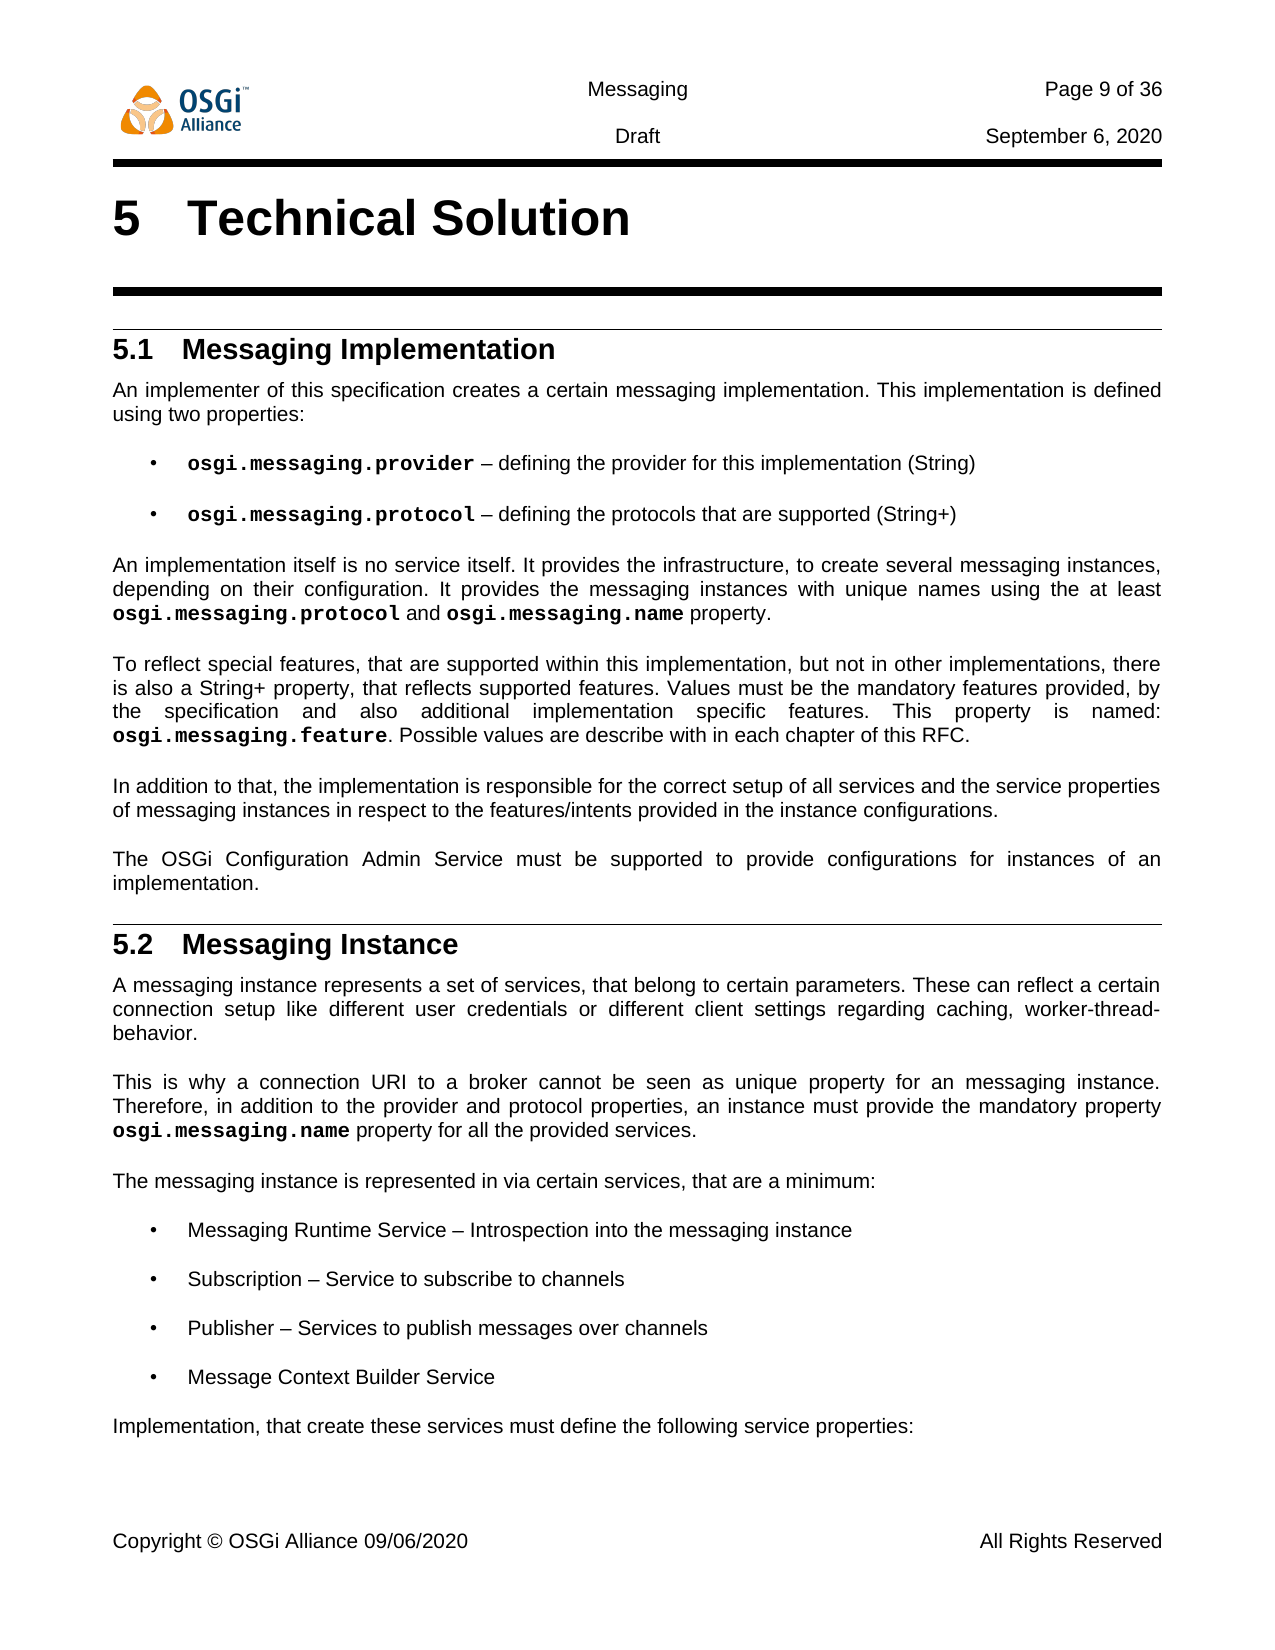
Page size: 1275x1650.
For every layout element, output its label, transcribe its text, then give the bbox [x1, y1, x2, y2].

text A messaging instance represents a set of services, that belong to certain parameters. These can reflect a certain connection setup like different user credentials or different client settings regarding caching, worker-thread-behavior. [112, 973, 1162, 1045]
text In addition to that, the implementation is responsible for the correct setup of all services and the service properties of messaging instances in respect to the features/intents provided in the instance configurations. [112, 774, 1162, 822]
list Subscription – Service to subscribe to channels [150, 1267, 1162, 1291]
subtitle Messaging Implementation [112, 330, 1162, 366]
text Implementation, that create these services must define the following service properties: [112, 1414, 1162, 1438]
subtitle Messaging Instance [112, 925, 1162, 961]
list Messaging Runtime Service – Introspection into the messaging instance [150, 1218, 1162, 1242]
subtitle Technical Solution [112, 160, 1162, 296]
list osgi.messaging.provider – defining the provider for this implementation (String) [150, 451, 1162, 477]
text To reflect special features, that are supported within this implementation, but not in other implementations, there is also a String+ property, that reflects supported features. Values must be the mandatory features provided, by the specification and also additional implementation specific features. This property is named: osgi.messaging.feature. Possible values are describe with in each chapter of this RFC. [112, 651, 1162, 749]
text This is why a connection URI to a broker cannot be seen as unique property for an messaging instance. Therefore, in addition to the provider and protocol properties, an instance must provide the mandatory property osgi.messaging.name property for all the provided services. [112, 1070, 1162, 1144]
text An implementer of this specification creates a certain messaging implementation. This implementation is defined using two properties: [112, 378, 1162, 426]
text An implementation itself is no service itself. It provides the infrastructure, to create several messaging instances, depending on their configuration. It provides the messaging instances with unique names using the at least osgi.messaging.protocol and osgi.messaging.name property. [112, 553, 1162, 626]
list Message Context Builder Service [150, 1365, 1162, 1389]
text The messaging instance is represented in via certain services, that are a minimum: [112, 1169, 1162, 1193]
list osgi.messaging.protocol – defining the protocols that are supported (String+) [150, 502, 1162, 528]
text The OSGi Configuration Admin Service must be supported to provide configurations for instances of an implementation. [112, 847, 1162, 895]
picture [113, 78, 257, 142]
list Publisher – Services to publish messages over channels [150, 1316, 1162, 1340]
